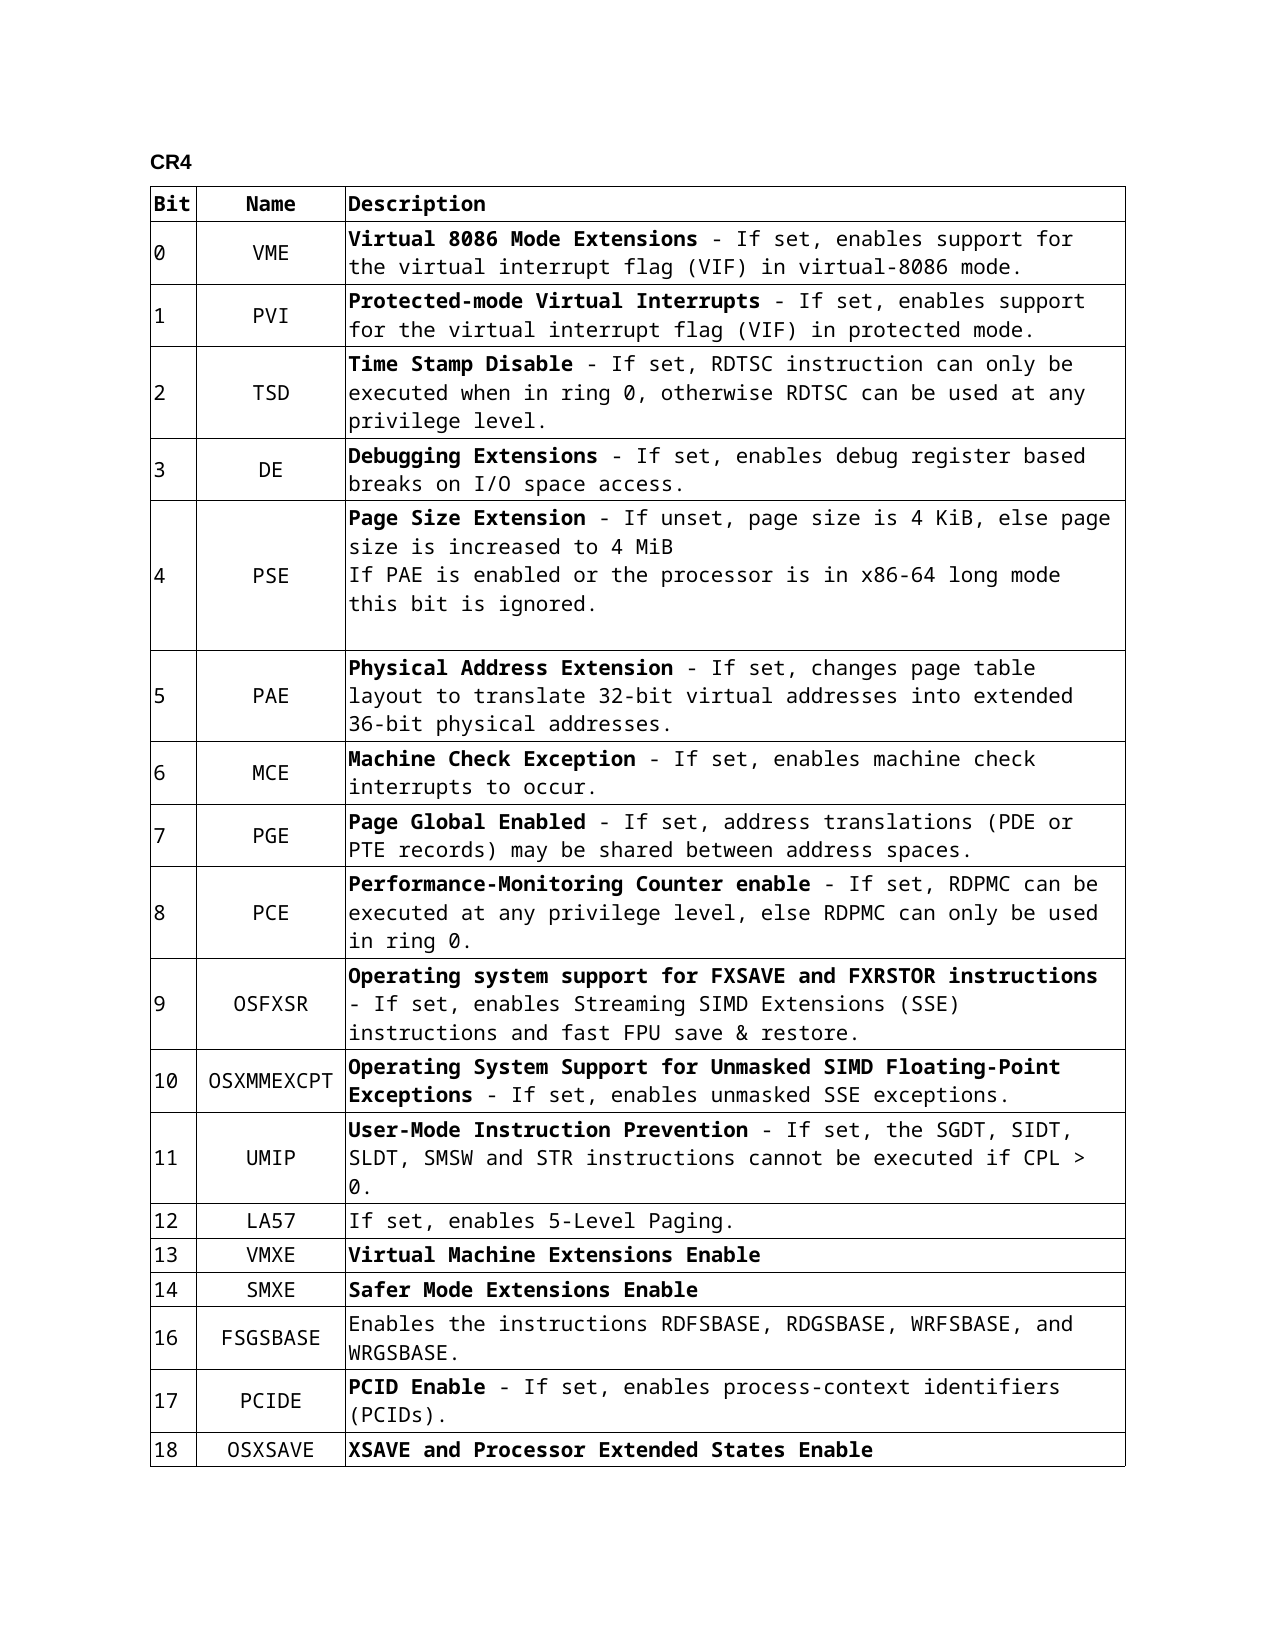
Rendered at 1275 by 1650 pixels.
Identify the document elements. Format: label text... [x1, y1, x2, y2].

table_cell PCID Enable - If set, enables process-context identifiers (PCIDs). [346, 1370, 1125, 1432]
table_cell UMIP [197, 1113, 345, 1203]
table_cell 0 [151, 222, 196, 284]
table_cell DE [197, 439, 345, 500]
table_cell Time Stamp Disable - If set, RDTSC instruction can only be executed when in ring 0, otherwise RDTSC can be used at any privilege level. [346, 347, 1125, 438]
table_cell PSE [197, 501, 345, 650]
table_cell XSAVE and Processor Extended States Enable [346, 1433, 1125, 1466]
table_cell Protected-mode Virtual Interrupts - If set, enables support for the virtual interrupt flag (VIF) in protected mode. [346, 285, 1125, 346]
table_cell MCE [197, 742, 345, 804]
table_cell Safer Mode Extensions Enable [346, 1273, 1125, 1306]
table_cell Page Global Enabled - If set, address translations (PDE or PTE records) may be shared between address spaces. [346, 805, 1125, 866]
table_cell OSXMMEXCPT [197, 1050, 345, 1112]
table_cell 7 [151, 805, 196, 866]
table_cell 12 [151, 1204, 196, 1238]
table_cell PCE [197, 867, 345, 958]
table_cell Virtual Machine Extensions Enable [346, 1239, 1125, 1272]
table_cell Operating system support for FXSAVE and FXRSTOR instructions - If set, enables Streaming SIMD Extensions (SSE) instructions and fast FPU save & restore. [346, 959, 1125, 1049]
table_cell Physical Address Extension - If set, changes page table layout to translate 32-bit virtual addresses into extended 36-bit physical addresses. [346, 651, 1125, 741]
table_cell 9 [151, 959, 196, 1049]
table_cell Debugging Extensions - If set, enables debug register based breaks on I/O space access. [346, 439, 1125, 500]
table_cell PAE [197, 651, 345, 741]
table_cell PCIDE [197, 1370, 345, 1432]
table_cell 10 [151, 1050, 196, 1112]
table_cell SMXE [197, 1273, 345, 1306]
table_cell OSFXSR [197, 959, 345, 1049]
table_cell Virtual 8086 Mode Extensions - If set, enables support for the virtual interrupt flag (VIF) in virtual-8086 mode. [346, 222, 1125, 284]
table_cell 1 [151, 285, 196, 346]
table_cell Operating System Support for Unmasked SIMD Floating-Point Exceptions - If set, enables unmasked SSE exceptions. [346, 1050, 1125, 1112]
table_cell User-Mode Instruction Prevention - If set, the SGDT, SIDT, SLDT, SMSW and STR instructions cannot be executed if CPL > 0. [346, 1113, 1125, 1203]
table_cell VMXE [197, 1239, 345, 1272]
table_cell 18 [151, 1433, 196, 1466]
table_cell 5 [151, 651, 196, 741]
table_cell 16 [151, 1307, 196, 1369]
table_cell 14 [151, 1273, 196, 1306]
table_cell OSXSAVE [197, 1433, 345, 1466]
table_cell 3 [151, 439, 196, 500]
table_cell 8 [151, 867, 196, 958]
table_cell Machine Check Exception - If set, enables machine check interrupts to occur. [346, 742, 1125, 804]
table_cell LA57 [197, 1204, 345, 1238]
table_cell TSD [197, 347, 345, 438]
table_cell 11 [151, 1113, 196, 1203]
table_cell VME [197, 222, 345, 284]
table_cell Performance-Monitoring Counter enable - If set, RDPMC can be executed at any privilege level, else RDPMC can only be used in ring 0. [346, 867, 1125, 958]
subtitle CR4 [150, 150, 1125, 174]
table_header Name [197, 187, 345, 221]
table_cell 2 [151, 347, 196, 438]
table_cell 17 [151, 1370, 196, 1432]
table_cell PVI [197, 285, 345, 346]
table_cell FSGSBASE [197, 1307, 345, 1369]
table_cell If set, enables 5-Level Paging. [346, 1204, 1125, 1238]
table_cell PGE [197, 805, 345, 866]
table_cell Enables the instructions RDFSBASE, RDGSBASE, WRFSBASE, and WRGSBASE. [346, 1307, 1125, 1369]
table_header Bit [151, 187, 196, 221]
table_cell 6 [151, 742, 196, 804]
table_cell 13 [151, 1239, 196, 1272]
table_cell Page Size Extension - If unset, page size is 4 KiB, else page size is increased to 4 MiB If PAE is enabled or the processor is in x86-64 long mode this bit is ignored. [346, 501, 1125, 650]
table_cell 4 [151, 501, 196, 650]
table_header Description [346, 187, 1125, 221]
